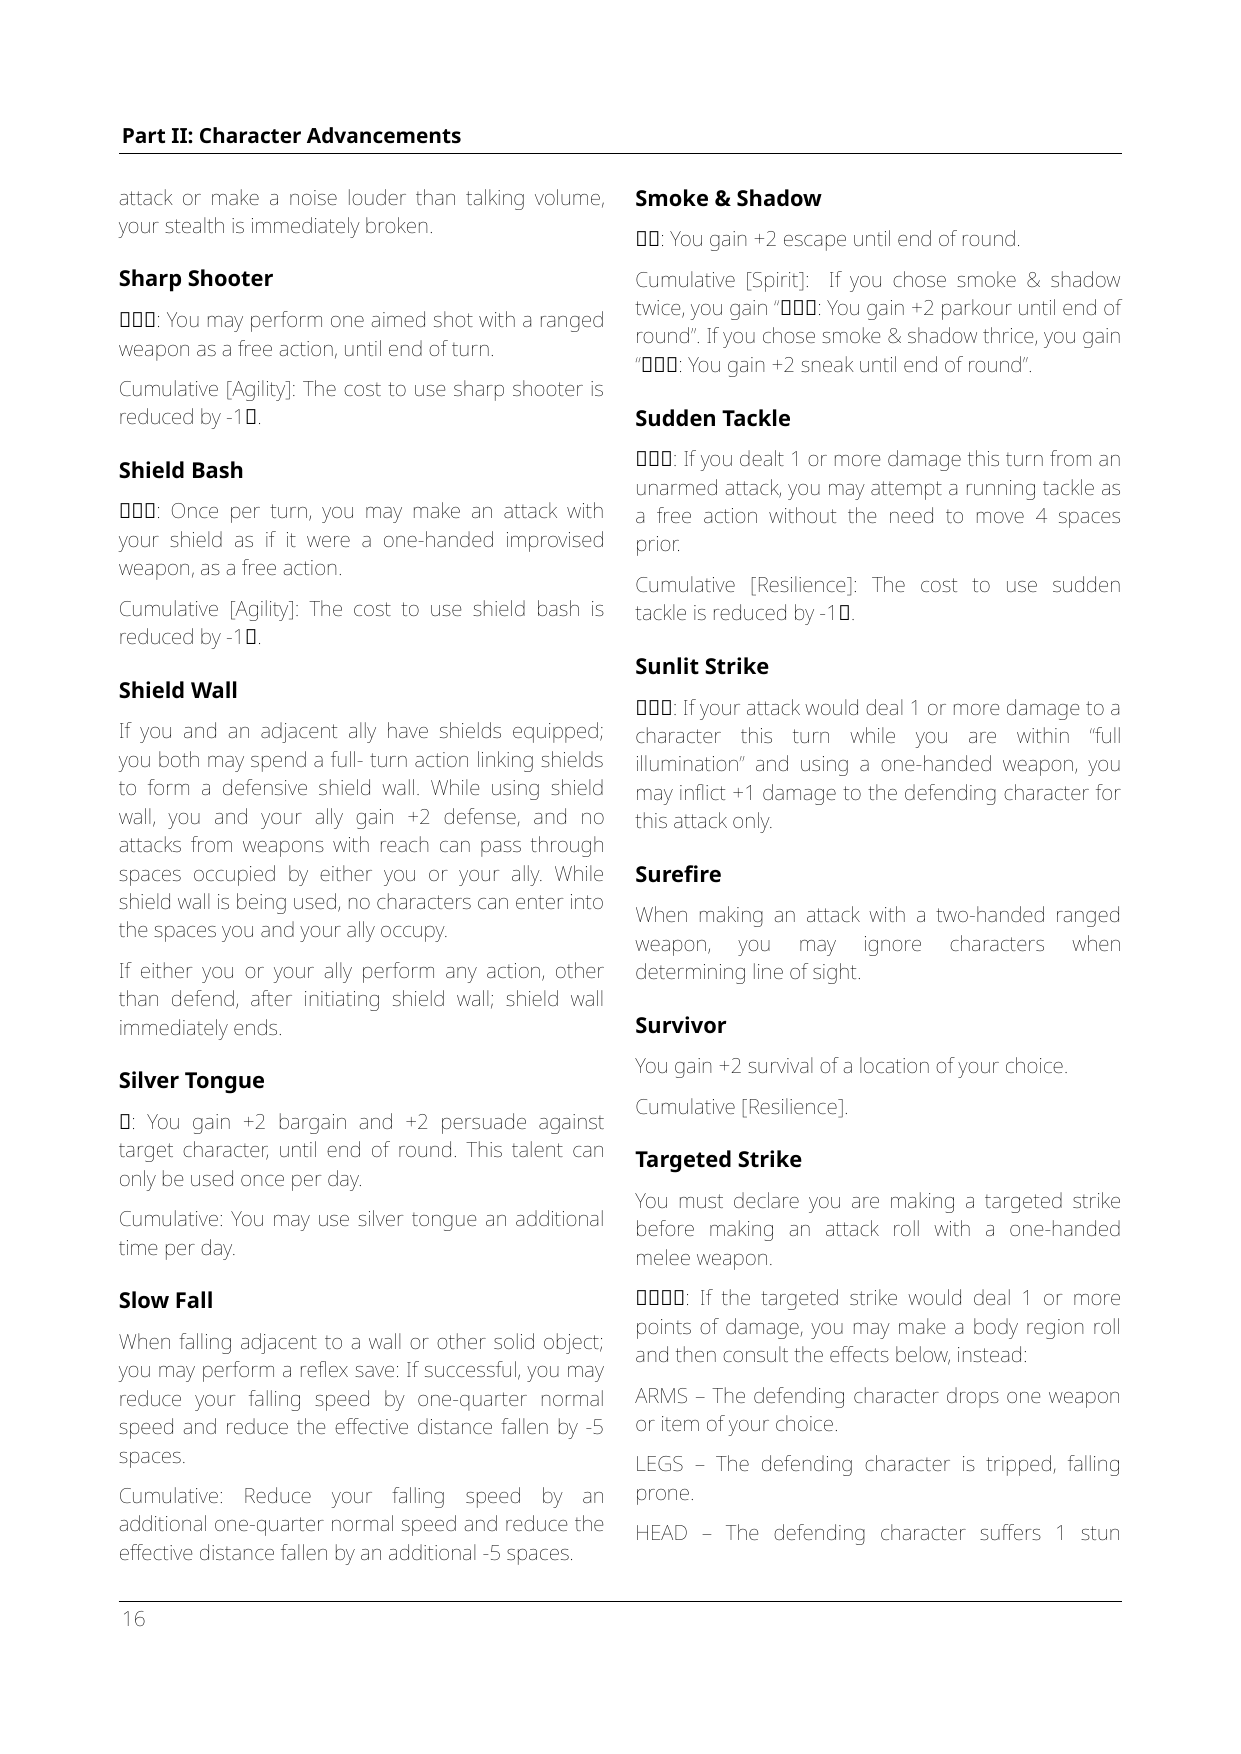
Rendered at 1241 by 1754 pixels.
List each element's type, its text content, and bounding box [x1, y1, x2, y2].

text Cumulative [Agility]: The cost to use shield bash is reduced by -1. [118, 594, 605, 651]
text ARMS – The defending character drops one weapon or item of your choice. [635, 1381, 1122, 1438]
text Survivor [635, 1010, 1122, 1039]
text : You gain +2 escape until end of round. [635, 224, 1122, 253]
text If you and an adjacent ally have shields equipped; you both may spend a full- turn action linking shields to form a defensive shield wall. While using shield wall, you and your ally gain +2 defense, and no attacks from weapons with reach can pass through spaces occupied by either you or your ally. While shield wall is being used, no characters can enter into the spaces you and your ally occupy. [118, 717, 605, 944]
text Silver Tongue [118, 1065, 605, 1095]
text Shield Bash [118, 455, 605, 485]
text Targeted Strike [635, 1144, 1122, 1174]
text LEGS – The defending character is tripped, falling prone. [635, 1449, 1122, 1506]
text Cumulative [Resilience]. [635, 1092, 1122, 1120]
text Sharp Shooter [118, 263, 605, 293]
text Cumulative [Spirit]: If you chose smoke & shadow twice, you gain “: You gain +2 parkour until end of round”. If you chose smoke & shadow thrice, you gain “: You gain +2 sneak until end of round”. [635, 265, 1122, 378]
text : You gain +2 bargain and +2 persuade against target character, until end of round. This talent can only be used once per day. [118, 1107, 605, 1192]
text : If your attack would deal 1 or more damage to a character this turn while you are within “full illumination” and using a one-handed weapon, you may inflict +1 damage to the defending character for this attack only. [635, 693, 1122, 835]
text When making an attack with a two-handed ranged weapon, you may ignore characters when determining line of sight. [635, 901, 1122, 986]
text Cumulative [Resilience]: The cost to use sudden tackle is reduced by -1. [635, 570, 1122, 627]
text Cumulative: Reduce your falling speed by an additional one-quarter normal speed and reduce the effective distance fallen by an additional -5 spaces. [118, 1481, 605, 1566]
text Shield Wall [118, 675, 605, 704]
text : Once per turn, you may make an attack with your shield as if it were a one-handed improvised weapon, as a free action. [118, 497, 605, 582]
text Cumulative [Agility]: The cost to use sharp shooter is reduced by -1. [118, 374, 605, 431]
text attack or make a noise louder than talking volume, your stealth is immediately broken. [118, 183, 605, 239]
text You gain +2 survival of a location of your choice. [635, 1052, 1122, 1080]
text HEAD – The defending character suffers 1 stun [635, 1518, 1122, 1547]
text Surefire [635, 859, 1122, 888]
text : If you dealt 1 or more damage this turn from an unarmed attack, you may attempt a running tackle as a free action without the need to move 4 spaces prior. [635, 444, 1122, 558]
text Sunlit Strike [635, 651, 1122, 681]
text Sudden Tackle [635, 402, 1122, 432]
text Slow Fall [118, 1285, 605, 1315]
text : If the targeted strike would deal 1 or more points of damage, you may make a body region roll and then consult the effects below, instead: [635, 1283, 1122, 1369]
text When falling adjacent to a wall or other solid object; you may perform a reflex save: If successful, you may reduce your falling speed by one-quarter normal speed and reduce the effective distance fallen by -5 spaces. [118, 1327, 605, 1469]
text Smoke & Shadow [635, 183, 1122, 212]
text You must declare you are making a targeted strike before making an attack roll with a one-handed melee weapon. [635, 1186, 1122, 1271]
text If either you or your ally perform any action, other than defend, after initiating shield wall; shield wall immediately ends. [118, 956, 605, 1041]
text : You may perform one aimed shot with a ranged weapon as a free action, until end of turn. [118, 305, 605, 362]
text Cumulative: You may use silver tongue an additional time per day. [118, 1204, 605, 1261]
